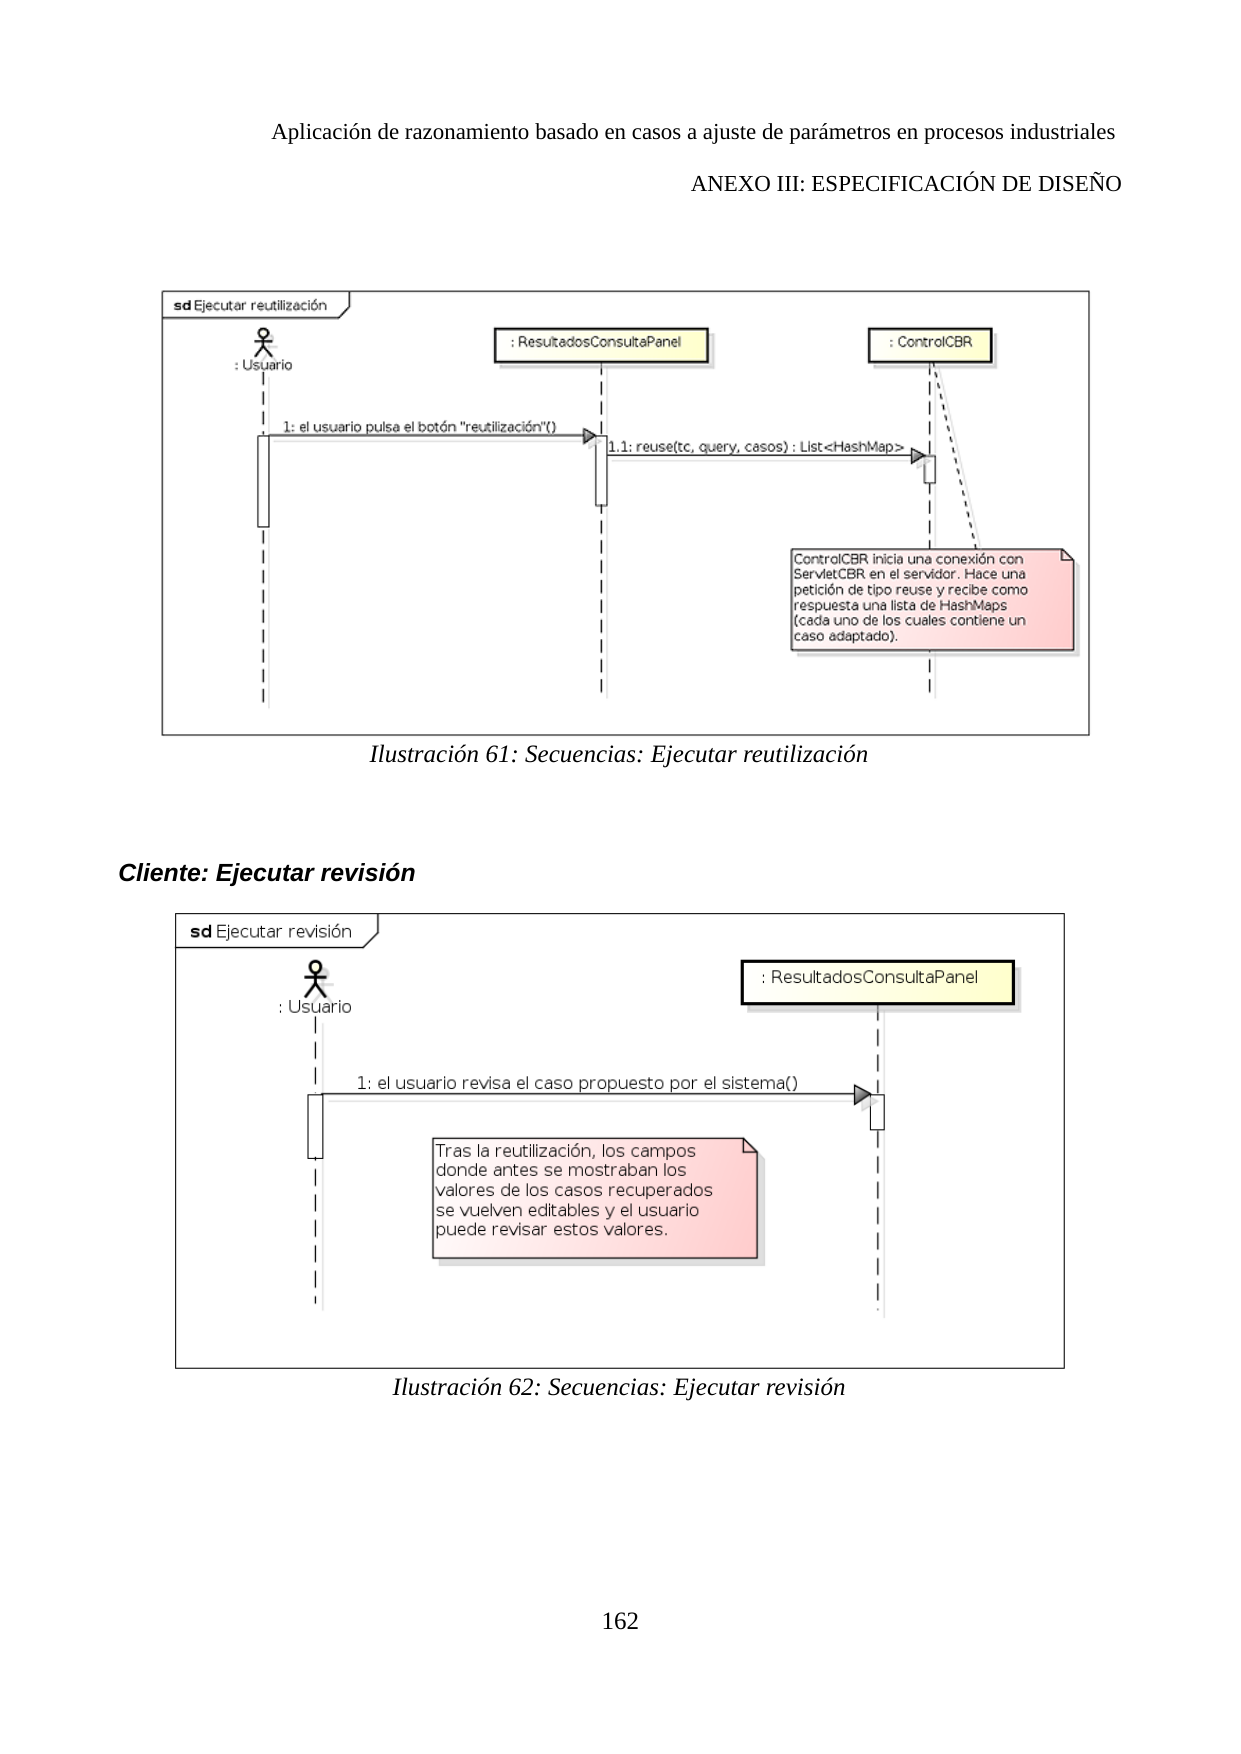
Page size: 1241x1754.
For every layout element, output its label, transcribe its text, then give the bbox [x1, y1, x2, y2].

text Ilustración 61: Secuencias: Ejecutar reutilización [146, 272, 1093, 768]
picture [173, 912, 1068, 1372]
text Ilustración 62: Secuencias: Ejecutar revisión [173, 1372, 1067, 1401]
picture [159, 289, 1094, 740]
subtitle Cliente: Ejecutar revisión [118, 858, 1122, 887]
